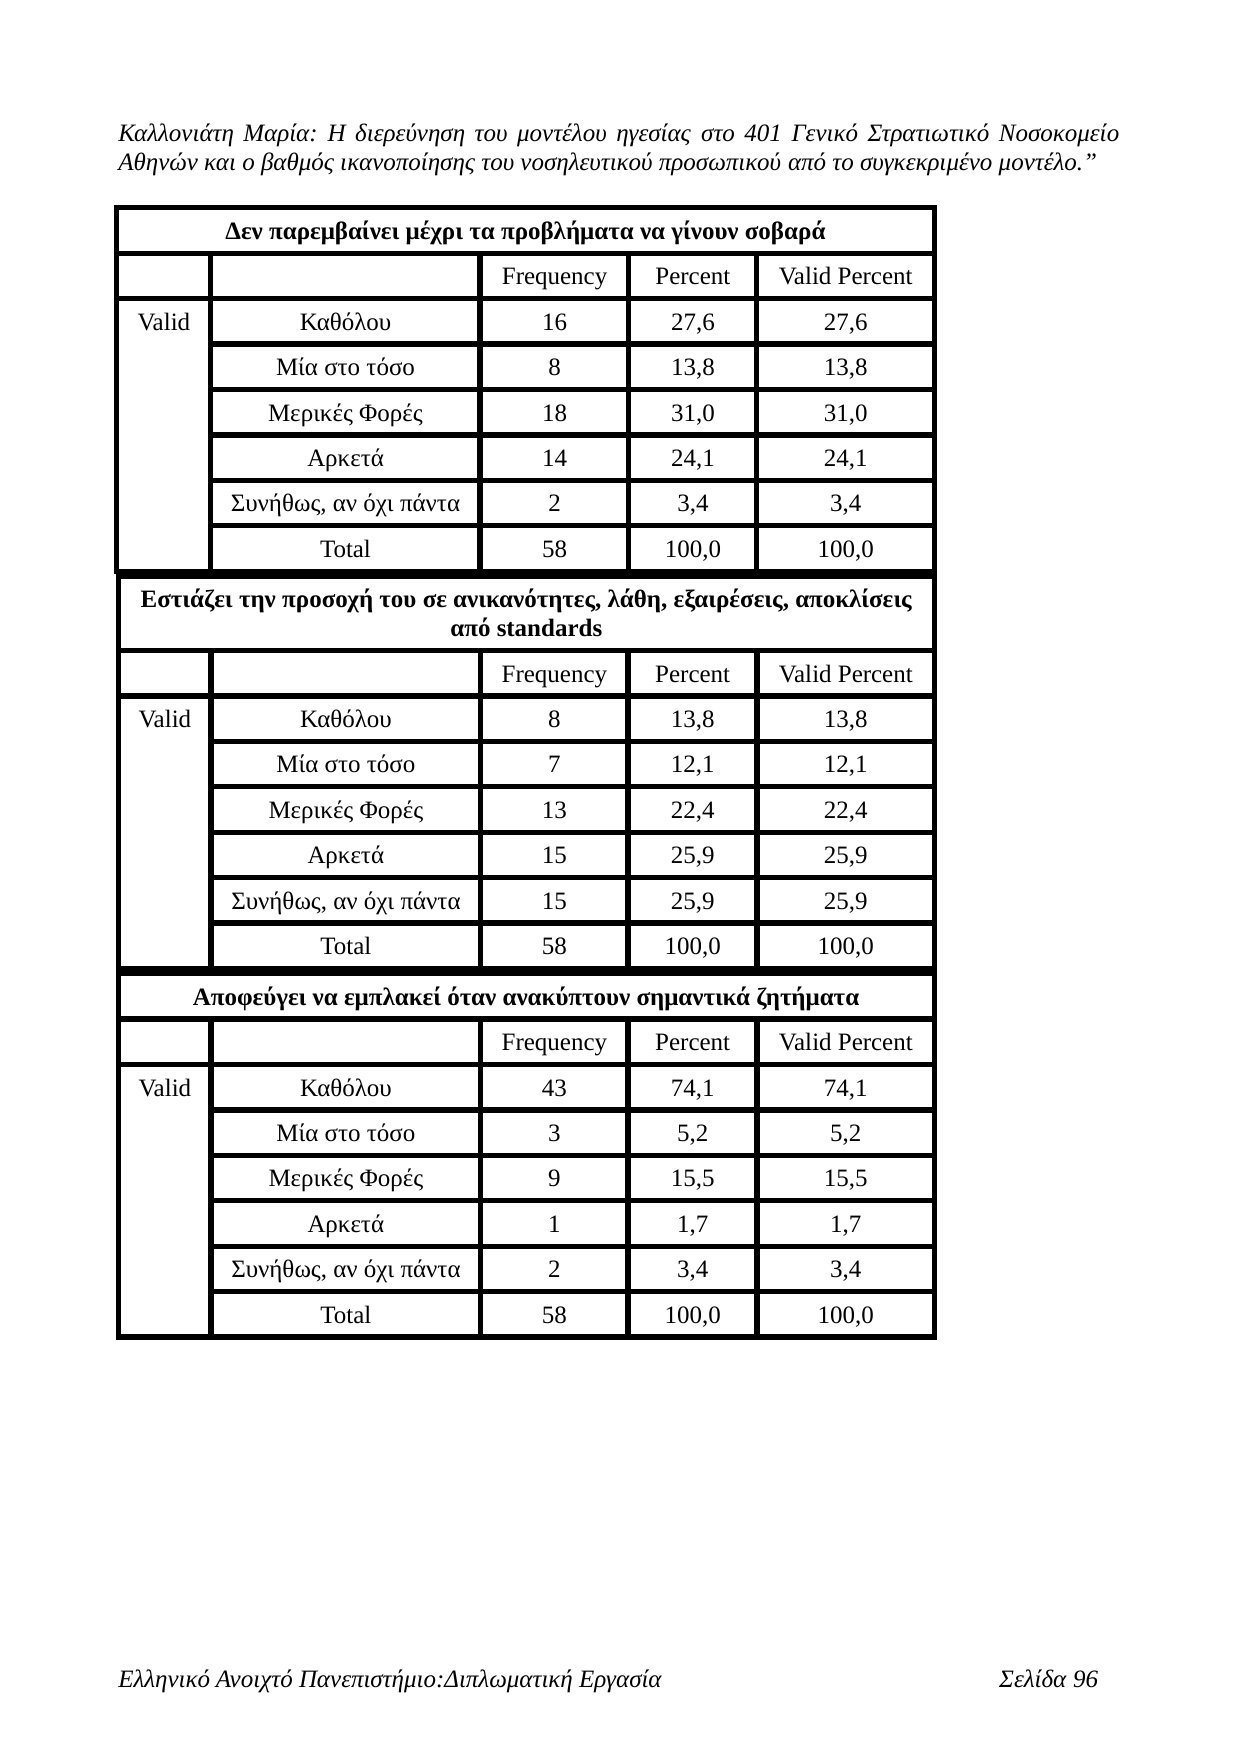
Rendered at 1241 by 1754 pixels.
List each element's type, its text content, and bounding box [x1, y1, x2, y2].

table_cell Καθόλου [214, 699, 478, 739]
table_cell 15,5 [631, 1158, 754, 1198]
table_cell 8 [483, 347, 626, 387]
table_cell 74,1 [631, 1067, 754, 1107]
table_cell Μερικές Φορές [214, 1158, 478, 1198]
table_cell 100,0 [760, 1294, 932, 1334]
table_cell [119, 256, 208, 296]
table_cell Valid Percent [760, 1022, 932, 1062]
table_cell [213, 256, 477, 296]
table_cell Percent [631, 653, 754, 693]
table_cell Valid Percent [759, 256, 932, 296]
table_cell Valid [119, 301, 208, 568]
table_cell 12,1 [631, 744, 754, 784]
table_cell [121, 653, 208, 693]
table_header Αποφεύγει να εμπλακεί όταν ανακύπτουν σημαντικά ζητήματα [121, 976, 932, 1016]
table_cell Valid [121, 699, 208, 966]
table_cell 5,2 [631, 1113, 754, 1153]
table_header Εστιάζει την προσοχή του σε ανικανότητες, λάθη, εξαιρέσεις, αποκλίσεις από standards [121, 579, 932, 648]
table_cell 74,1 [760, 1067, 932, 1107]
table_cell 22,4 [760, 789, 932, 829]
table_cell Αρκετά [213, 438, 477, 478]
table_cell [214, 653, 478, 693]
table_cell 15 [483, 880, 625, 920]
table_cell 25,9 [760, 835, 932, 875]
table_cell Συνήθως, αν όχι πάντα [214, 1249, 478, 1289]
table_cell 1 [483, 1203, 625, 1243]
table_cell Total [213, 528, 477, 568]
table_cell 100,0 [759, 528, 932, 568]
table_cell Frequency [483, 1022, 625, 1062]
table_cell 3 [483, 1113, 625, 1153]
table_cell Percent [631, 256, 754, 296]
table_cell Μία στο τόσο [214, 744, 478, 784]
table_cell 13,8 [631, 699, 754, 739]
table_cell Αρκετά [214, 1203, 478, 1243]
table_cell Μερικές Φορές [214, 789, 478, 829]
table_cell [121, 1022, 208, 1062]
table_cell 100,0 [631, 528, 754, 568]
table_cell 31,0 [759, 392, 932, 432]
table_cell 13,8 [631, 347, 754, 387]
table_cell 31,0 [631, 392, 754, 432]
table_cell 1,7 [631, 1203, 754, 1243]
table_cell Καθόλου [213, 301, 477, 341]
table_cell 3,4 [760, 1249, 932, 1289]
table_cell 2 [483, 1249, 625, 1289]
table_cell 14 [483, 438, 626, 478]
table_cell 58 [483, 1294, 625, 1334]
table_cell 100,0 [631, 1294, 754, 1334]
table_cell Συνήθως, αν όχι πάντα [214, 880, 478, 920]
table_cell 58 [483, 926, 625, 966]
table_cell Καθόλου [214, 1067, 478, 1107]
table_cell [214, 1022, 478, 1062]
table_cell 1,7 [760, 1203, 932, 1243]
table_cell 18 [483, 392, 626, 432]
table_cell 27,6 [631, 301, 754, 341]
table_cell 27,6 [759, 301, 932, 341]
table_header Δεν παρεμβαίνει μέχρι τα προβλήματα να γίνουν σοβαρά [119, 210, 932, 251]
table_cell 25,9 [631, 835, 754, 875]
table_cell 22,4 [631, 789, 754, 829]
table_cell 100,0 [760, 926, 932, 966]
table_cell 15 [483, 835, 625, 875]
table_cell 2 [483, 483, 626, 523]
table_cell 16 [483, 301, 626, 341]
table_cell Valid [121, 1067, 208, 1334]
table_cell 24,1 [759, 438, 932, 478]
table_cell 43 [483, 1067, 625, 1107]
table_cell Αρκετά [214, 835, 478, 875]
table_cell Percent [631, 1022, 754, 1062]
table_cell 5,2 [760, 1113, 932, 1153]
table_cell 15,5 [760, 1158, 932, 1198]
table_cell Total [214, 1294, 478, 1334]
table_cell Frequency [483, 256, 626, 296]
table_cell 3,4 [759, 483, 932, 523]
table_cell Μία στο τόσο [213, 347, 477, 387]
table_cell 25,9 [760, 880, 932, 920]
table_cell Frequency [483, 653, 625, 693]
table_cell Συνήθως, αν όχι πάντα [213, 483, 477, 523]
table_cell 13,8 [759, 347, 932, 387]
table_cell 3,4 [631, 1249, 754, 1289]
table_cell 9 [483, 1158, 625, 1198]
table_cell 24,1 [631, 438, 754, 478]
table_cell 7 [483, 744, 625, 784]
table_cell 12,1 [760, 744, 932, 784]
table_cell Valid Percent [760, 653, 932, 693]
table_cell 25,9 [631, 880, 754, 920]
table_cell 3,4 [631, 483, 754, 523]
table_cell 58 [483, 528, 626, 568]
table_cell 100,0 [631, 926, 754, 966]
table_cell 13,8 [760, 699, 932, 739]
table_cell Μερικές Φορές [213, 392, 477, 432]
table_cell 8 [483, 699, 625, 739]
table_cell Μία στο τόσο [214, 1113, 478, 1153]
table_cell 13 [483, 789, 625, 829]
table_cell Total [214, 926, 478, 966]
